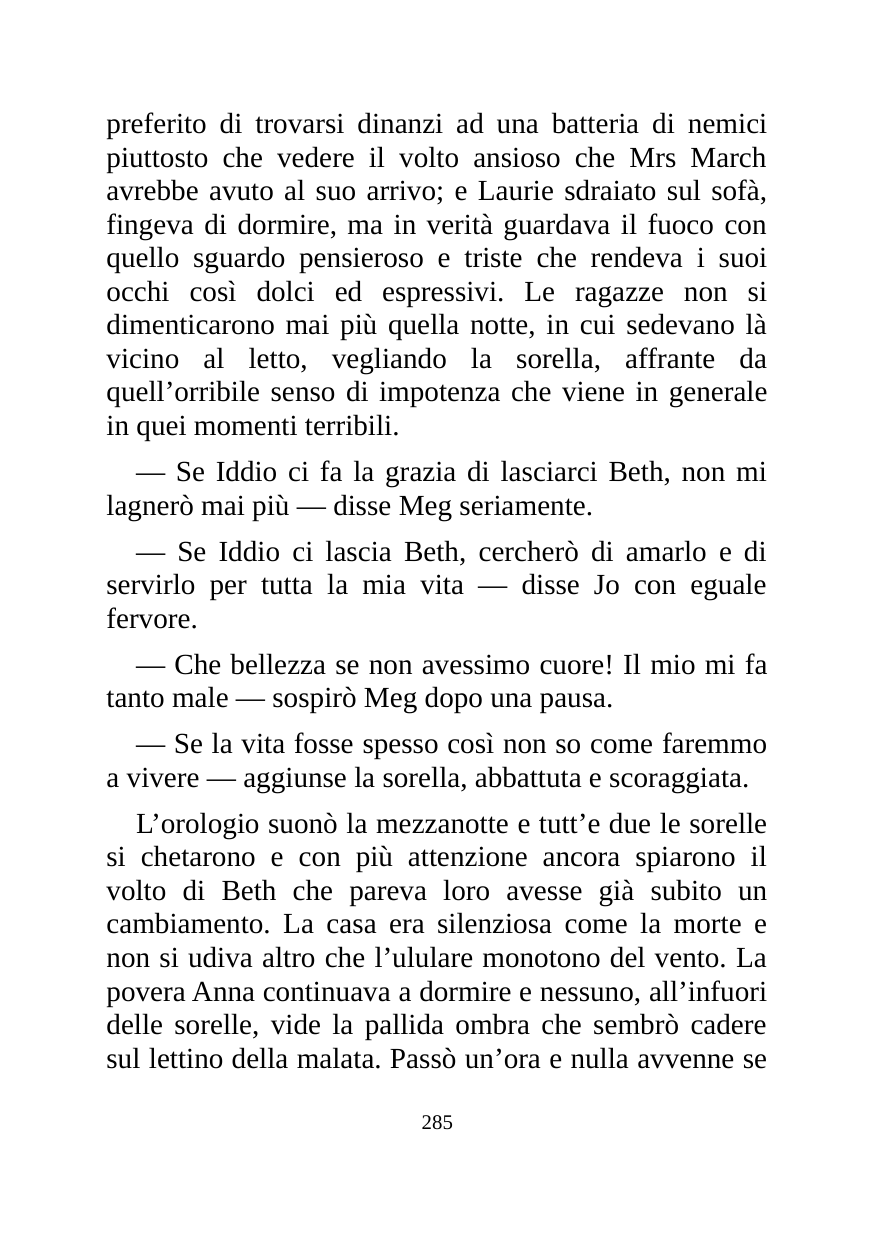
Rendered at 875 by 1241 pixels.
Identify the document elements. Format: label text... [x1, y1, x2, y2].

text preferito di trovarsi dinanzi ad una batteria di nemici piuttosto che vedere il volto ansioso che Mrs March avrebbe avuto al suo arrivo; e Laurie sdraiato sul sofà, fingeva di dormire, ma in verità guardava il fuoco con quello sguardo pensieroso e triste che rendeva i suoi occhi così dolci ed espressivi. Le ragazze non si dimenticarono mai più quella notte, in cui sedevano là vicino al letto, vegliando la sorella, affrante da quell’orribile senso di impotenza che viene in generale in quei momenti terribili. [106, 106, 768, 442]
text L’orologio suonò la mezzanotte e tutt’e due le sorelle si chetarono e con più attenzione ancora spiarono il volto di Beth che pareva loro avesse già subito un cambiamento. La casa era silenziosa come la morte e non si udiva altro che l’ululare monotono del vento. La povera Anna continuava a dormire e nessuno, all’infuori delle sorelle, vide la pallida ombra che sembrò cadere sul lettino della malata. Passò un’ora e nulla avvenne se [106, 806, 768, 1074]
text — Che bellezza se non avessimo cuore! Il mio mi fa tanto male — sospirò Meg dopo una pausa. [106, 647, 768, 714]
text — Se Iddio ci lascia Beth, cercherò di amarlo e di servirlo per tutta la mia vita — disse Jo con eguale fervore. [106, 534, 768, 634]
text — Se la vita fosse spesso così non so come faremmo a vivere — aggiunse la sorella, abbattuta e scoraggiata. [106, 726, 768, 793]
text — Se Iddio ci fa la grazia di lasciarci Beth, non mi lagnerò mai più — disse Meg seriamente. [106, 454, 768, 521]
